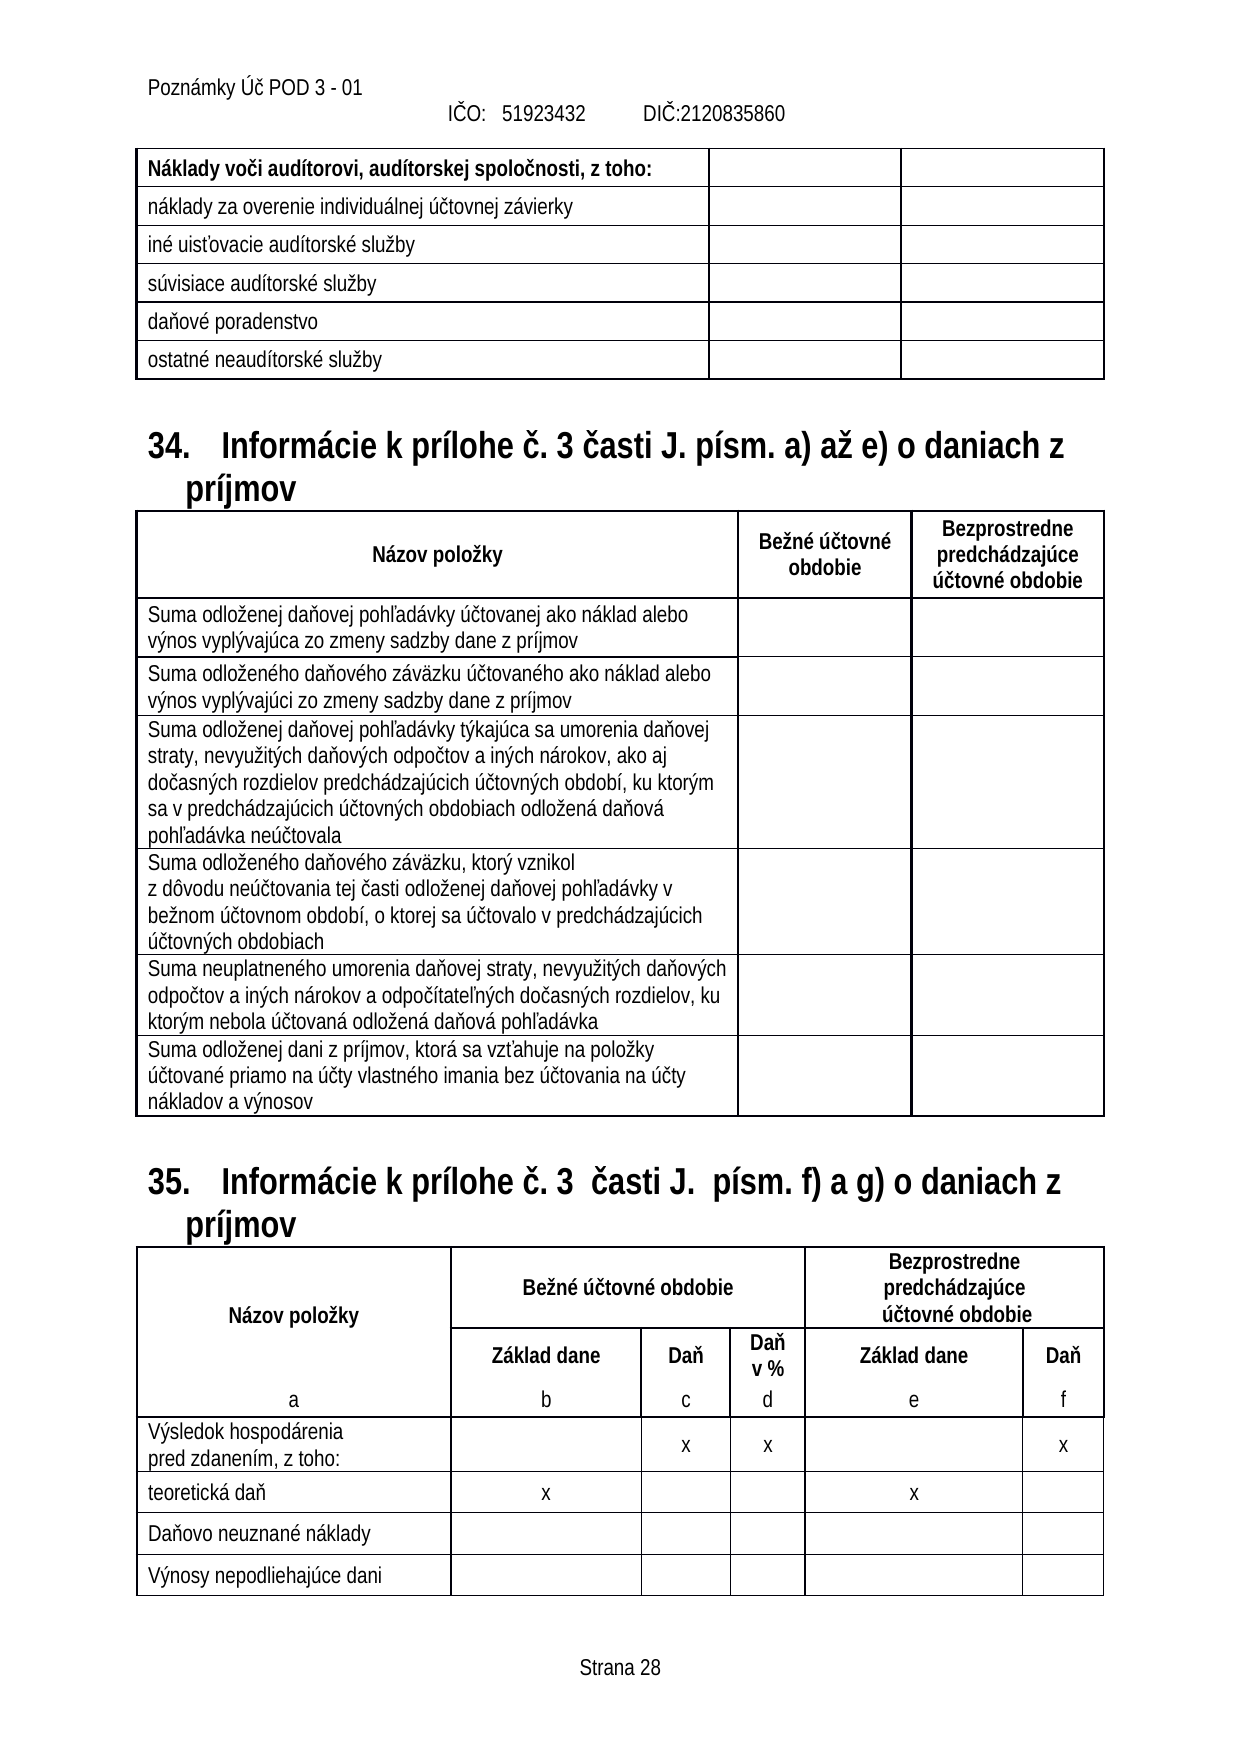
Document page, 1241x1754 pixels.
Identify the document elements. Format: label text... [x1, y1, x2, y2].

table_cell Suma odloženej dani z príjmov, ktorá sa vzťahuje na položky účtované priamo na účty vlastného imania bez účtovania na účty nákladov a výnosov [138, 1036, 737, 1114]
table_cell [739, 716, 910, 848]
table_cell [806, 1513, 1022, 1553]
table_cell Náklady voči audítorovi, audítorskej spoločnosti, z toho: [138, 149, 708, 186]
table_cell náklady za overenie individuálnej účtovnej závierky [138, 187, 708, 224]
table_cell x [642, 1418, 730, 1471]
table_cell [739, 955, 910, 1034]
table_cell e [806, 1382, 1022, 1416]
table_cell Suma odloženého daňového záväzku, ktorý vznikol z dôvodu neúčtovania tej časti odloženej daňovej pohľadávky v bežnom účtovnom období, o ktorej sa účtovalo v predchádzajúcich účtovných obdobiach [138, 849, 737, 954]
table_cell teoretická daň [138, 1472, 450, 1512]
table_cell [1023, 1555, 1103, 1595]
table_cell Suma odloženej daňovej pohľadávky týkajúca sa umorenia daňovej straty, nevyužitých daňových odpočtov a iných nárokov, ako aj dočasných rozdielov predchádzajúcich účtovných období, ku ktorým sa v predchádzajúcich účtovných obdobiach odložená daňová pohľadávka neúčtovala [138, 716, 737, 848]
table_cell [452, 1513, 641, 1553]
table_cell [731, 1555, 804, 1595]
table_header Bežné účtovné obdobie [739, 512, 910, 597]
table_cell Daňovo neuznané náklady [138, 1513, 450, 1553]
table_cell [710, 149, 900, 186]
table_cell [452, 1555, 641, 1595]
table_cell [913, 955, 1103, 1034]
table_cell [710, 264, 900, 301]
table_cell Suma odloženej daňovej pohľadávky účtovanej ako náklad alebo výnos vyplývajúca zo zmeny sadzby dane z príjmov [138, 599, 737, 656]
table_cell [642, 1472, 730, 1512]
table_cell [913, 716, 1103, 848]
table_cell [710, 226, 900, 263]
title Informácie k prílohe č. 3 časti J. písm. a) až e) o daniach z príjmov [148, 423, 1092, 509]
table_cell x [731, 1418, 804, 1471]
table_cell Základ dane [452, 1329, 640, 1382]
table_cell x [806, 1472, 1022, 1512]
table_header Názov položky [138, 512, 737, 597]
table_cell Suma odloženého daňového záväzku účtovaného ako náklad alebo výnos vyplývajúci zo zmeny sadzby dane z príjmov [138, 658, 737, 715]
table_cell [739, 1036, 910, 1114]
table_cell [452, 1418, 641, 1471]
table_cell Výsledok hospodárenia pred zdanením, z toho: [138, 1418, 450, 1471]
table_cell [902, 149, 1103, 186]
table_cell d [731, 1382, 804, 1416]
table_cell Daň [642, 1329, 729, 1382]
table_cell [739, 657, 910, 715]
table_cell [1023, 1513, 1103, 1553]
table_cell daňové poradenstvo [138, 303, 708, 340]
table_cell [806, 1555, 1022, 1595]
title Informácie k prílohe č. 3 časti J. písm. f) a g) o daniach z príjmov [148, 1160, 1092, 1246]
table_cell [739, 599, 910, 656]
table_cell [913, 599, 1103, 656]
table_header Bezprostredne predchádzajúce účtovné obdobie [806, 1248, 1103, 1327]
table_cell [731, 1513, 804, 1553]
table_cell [710, 341, 900, 378]
table_cell ostatné neaudítorské služby [138, 341, 708, 378]
table_cell [642, 1555, 730, 1595]
table_cell [913, 657, 1103, 715]
table_cell Výnosy nepodliehajúce dani [138, 1555, 450, 1595]
table_cell [902, 187, 1103, 224]
table_header Názov položky [138, 1248, 450, 1382]
table_cell iné uisťovacie audítorské služby [138, 226, 708, 263]
table_cell [913, 1036, 1103, 1114]
table_cell a [138, 1382, 450, 1416]
table_cell x [452, 1472, 641, 1512]
table_cell [913, 849, 1103, 954]
table_cell [902, 226, 1103, 263]
table_cell [902, 341, 1103, 378]
table_header Bežné účtovné obdobie [452, 1248, 804, 1327]
table_cell b [452, 1382, 640, 1416]
table_cell súvisiace audítorské služby [138, 264, 708, 301]
table_cell Základ dane [806, 1329, 1022, 1382]
table_header Bezprostredne predchádzajúce účtovné obdobie [913, 512, 1103, 597]
table_cell [710, 303, 900, 340]
table_cell c [642, 1382, 729, 1416]
table_cell [731, 1472, 804, 1512]
table_cell Daň [1024, 1329, 1103, 1382]
table_cell [806, 1418, 1022, 1471]
table_cell [642, 1513, 730, 1553]
table_cell Suma neuplatneného umorenia daňovej straty, nevyužitých daňových odpočtov a iných nárokov a odpočítateľných dočasných rozdielov, ku ktorým nebola účtovaná odložená daňová pohľadávka [138, 955, 737, 1034]
table_cell [739, 849, 910, 954]
table_cell [1023, 1472, 1103, 1512]
table_cell [902, 303, 1103, 340]
table_cell [902, 264, 1103, 301]
table_cell [710, 187, 900, 224]
table_cell x [1023, 1418, 1103, 1471]
table_cell f [1024, 1382, 1103, 1416]
table_cell Daň v % [731, 1329, 804, 1382]
